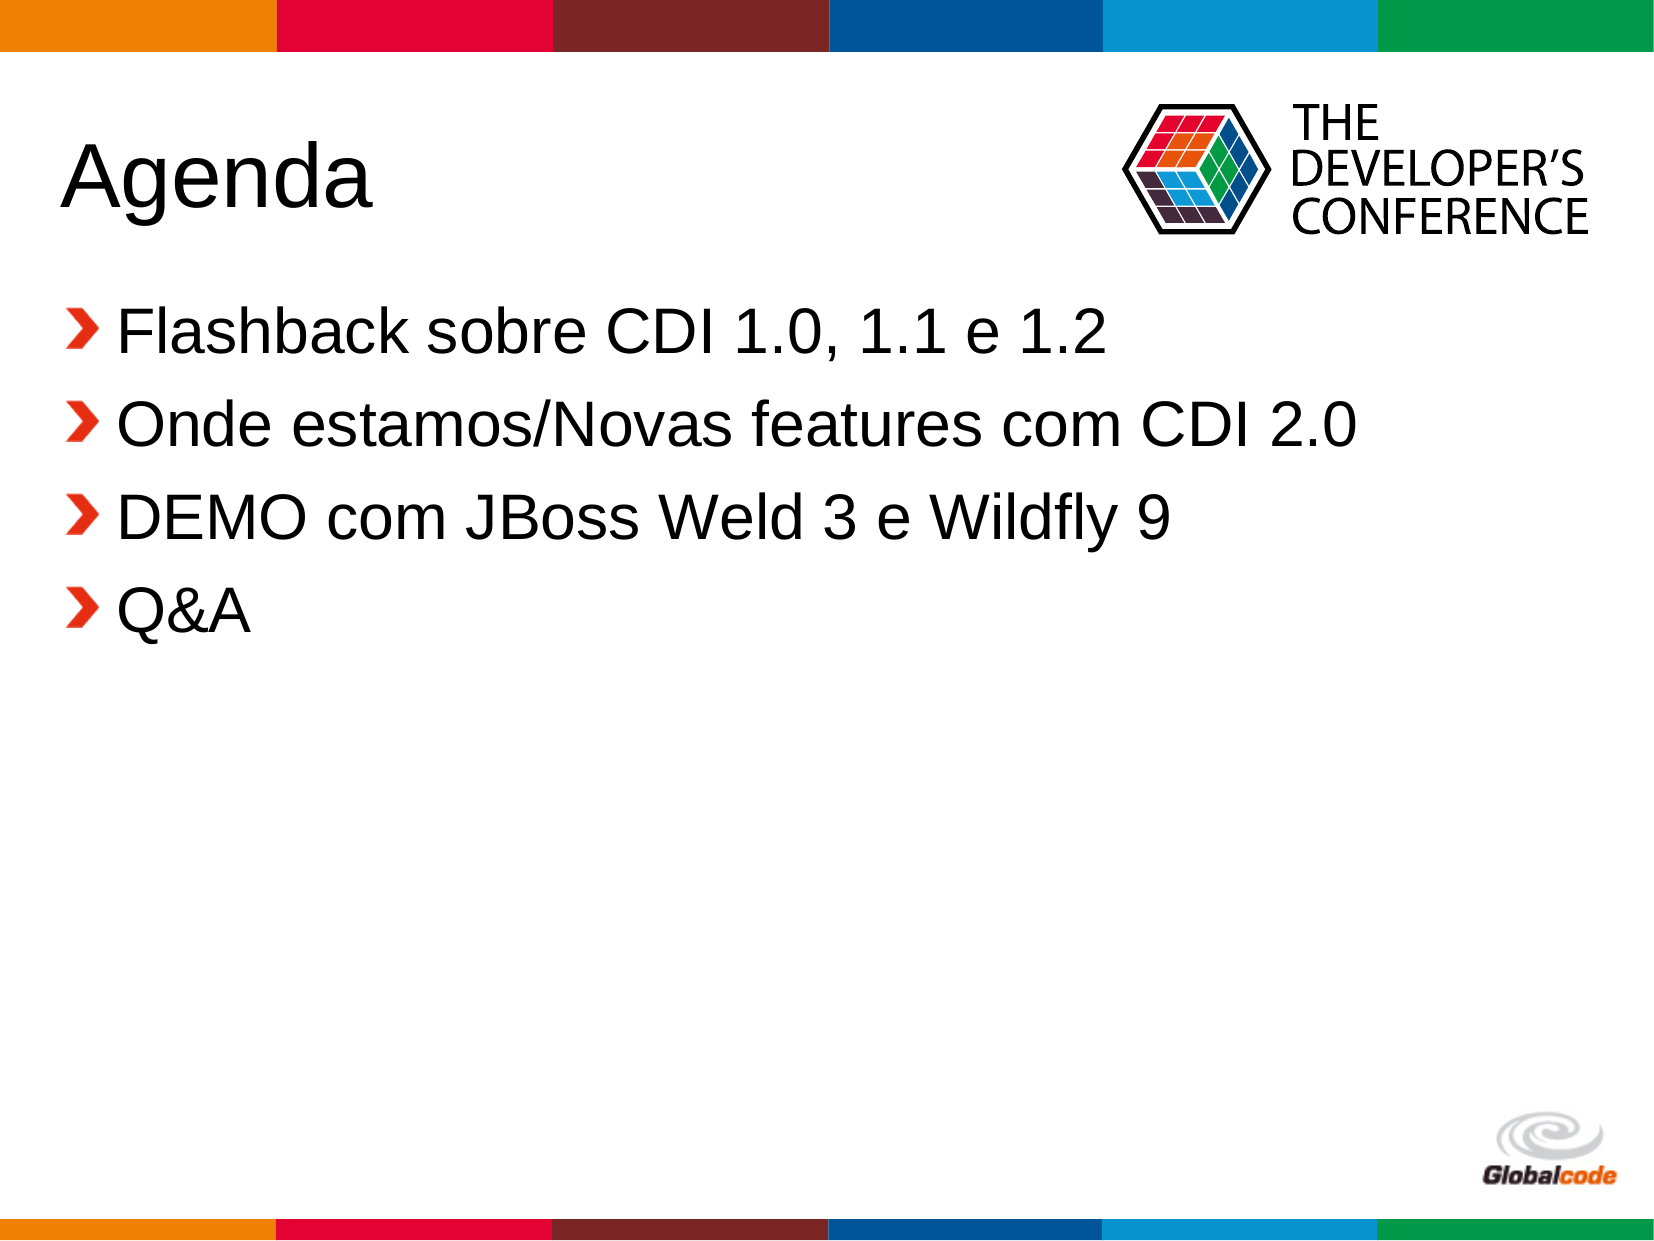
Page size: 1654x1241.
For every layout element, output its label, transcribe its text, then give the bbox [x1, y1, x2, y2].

picture [1464, 1062, 1638, 1219]
title Agenda [45, 87, 1075, 256]
list Flashback sobre CDI 1.0, 1.1 e 1.2 Onde estamos/Novas features com CDI 2.0 DEMO com JBoss Weld 3 e Wildfly 9 Q&A [45, 281, 1609, 1102]
